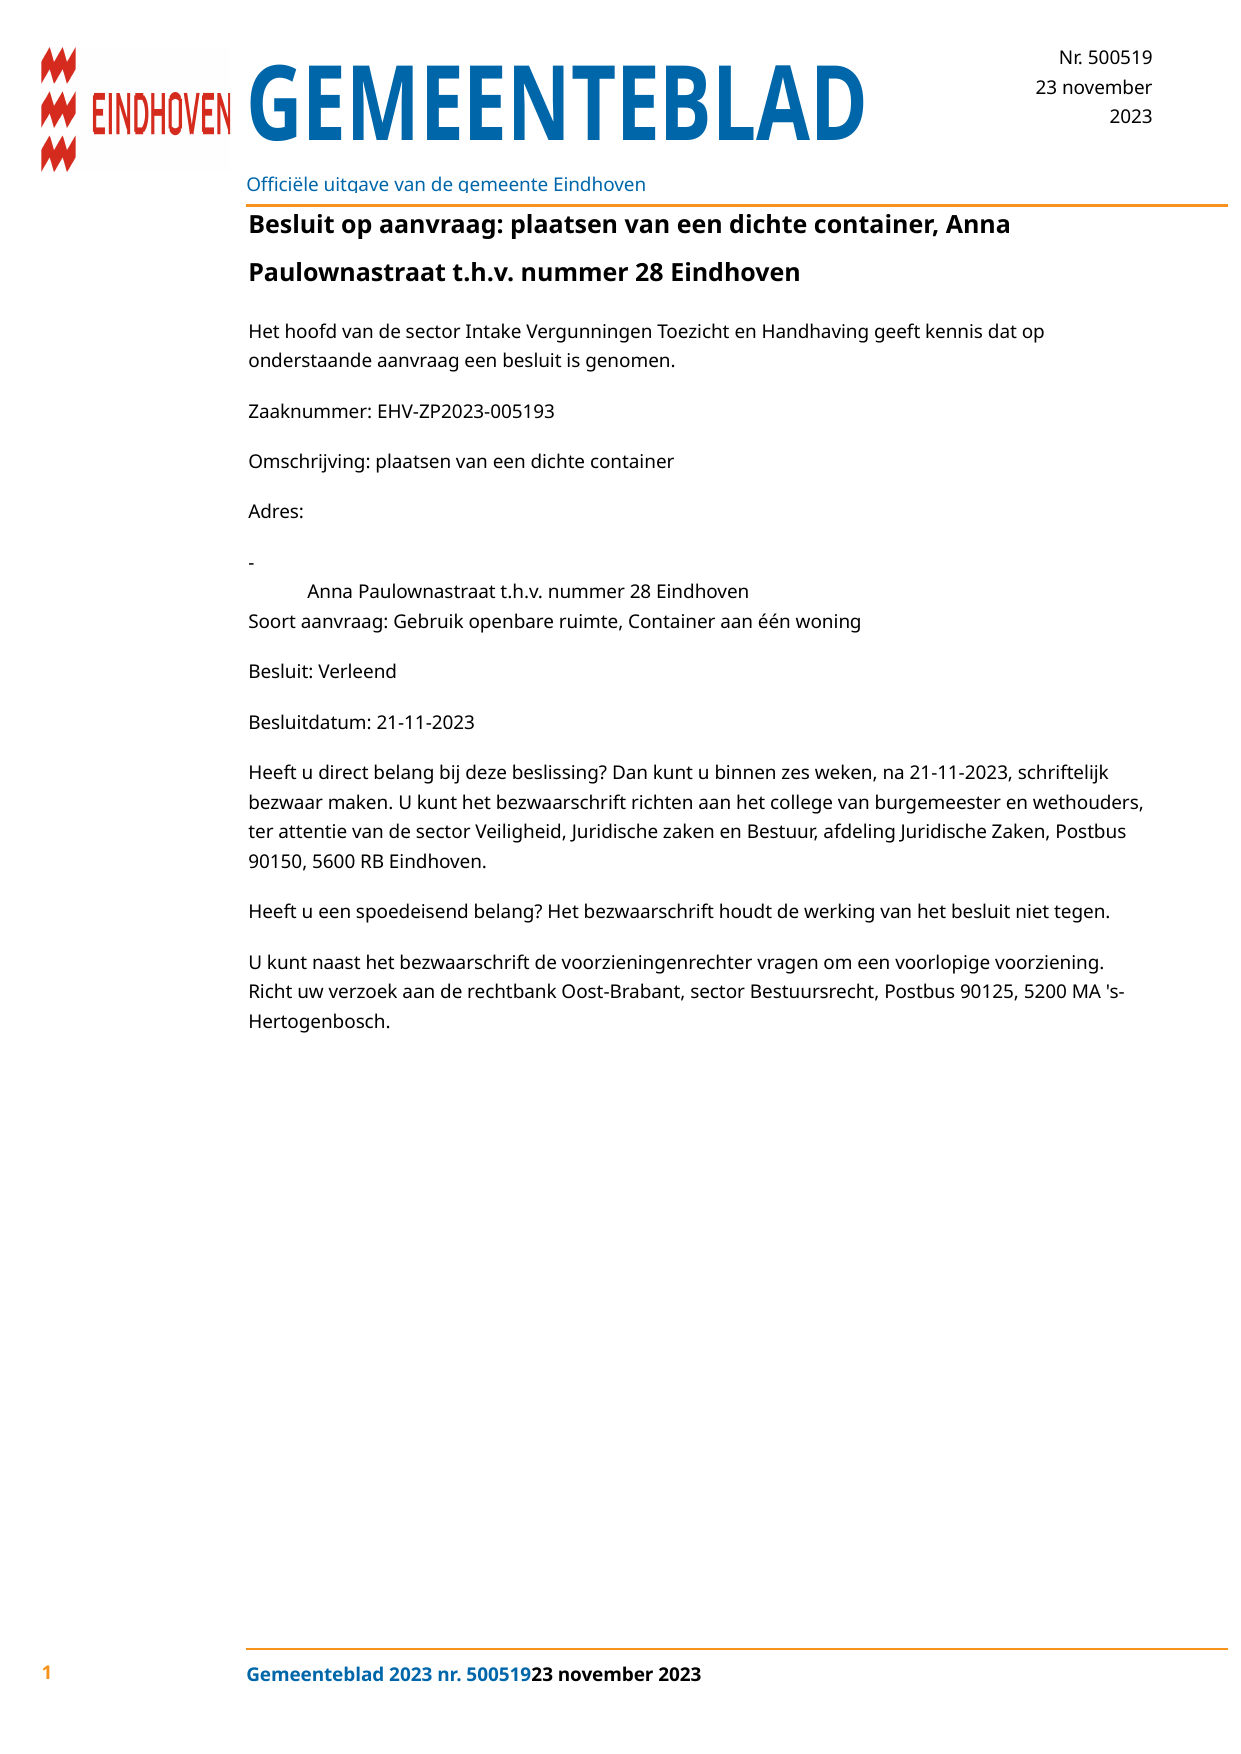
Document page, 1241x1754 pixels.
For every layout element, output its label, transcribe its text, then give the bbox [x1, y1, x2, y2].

text Zaaknummer: EHV-ZP2023-005193 [248, 398, 1152, 424]
text Het hoofd van de sector Intake Vergunningen Toezicht en Handhaving geeft kennis dat op onderstaande aanvraag een besluit is genomen. [248, 318, 1152, 373]
text Heeft u direct belang bij deze beslissing? Dan kunt u binnen zes weken, na 21-11-2023, schriftelijk bezwaar maken. U kunt het bezwaarschrift richten aan het college van burgemeester en wethouders, ter attentie van de sector Veiligheid, Juridische zaken en Bestuur, afdeling Juridische Zaken, Postbus 90150, 5600 RB Eindhoven. [248, 759, 1152, 874]
text Besluitdatum: 21-11-2023 [248, 709, 1152, 735]
text Adres: [248, 499, 1152, 524]
text Omschrijving: plaatsen van een dichte container [248, 448, 1152, 474]
text Heeft u een spoedeisend belang? Het bezwaarschrift houdt de werking van het besluit niet tegen. [248, 899, 1152, 924]
text Soort aanvraag: Gebruik openbare ruimte, Container aan één woning [248, 608, 1152, 634]
text U kunt naast het bezwaarschrift de voorzieningenrechter vragen om een voorlopige voorziening. Richt uw verzoek aan de rechtbank Oost-Brabant, sector Bestuursrecht, Postbus 90125, 5200 MA 's-Hertogenbosch. [248, 949, 1152, 1034]
picture [41, 47, 231, 172]
text Besluit: Verleend [248, 659, 1152, 684]
list Anna Paulownastraat t.h.v. nummer 28 Eindhoven [248, 579, 1152, 604]
text Besluit op aanvraag: plaatsen van een dichte container, Anna Paulownastraat t.h.v. nummer 28 Eindhoven [248, 207, 1152, 288]
